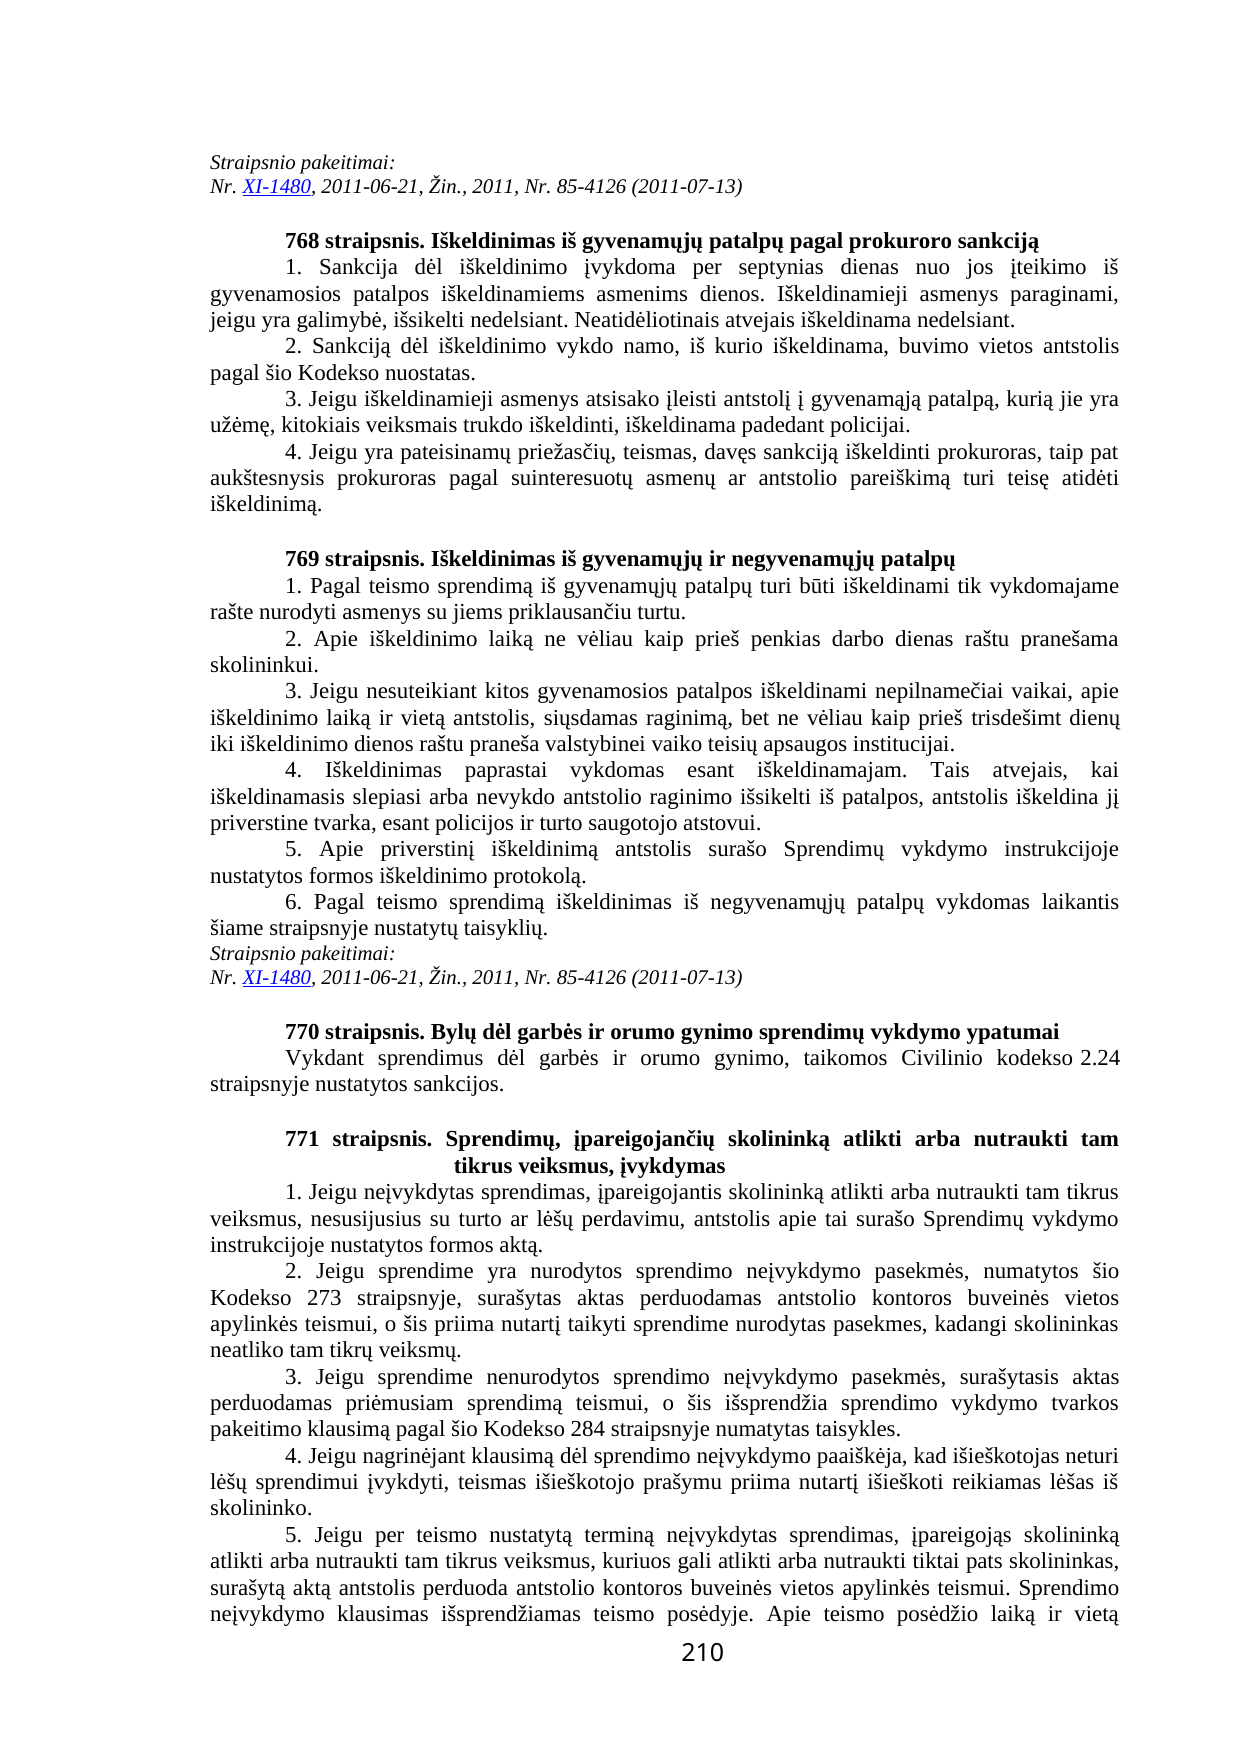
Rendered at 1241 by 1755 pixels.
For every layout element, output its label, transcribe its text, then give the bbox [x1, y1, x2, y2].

text 4. Iškeldinimas paprastai vykdomas esant iškeldinamajam. Tais atvejais, kai iškeldinamasis slepiasi arba nevykdo antstolio raginimo išsikelti iš patalpos, antstolis iškeldina jį priverstine tvarka, esant policijos ir turto saugotojo atstovui. [210, 756, 1120, 835]
text 4. Jeigu nagrinėjant klausimą dėl sprendimo neįvykdymo paaiškėja, kad išieškotojas neturi lėšų sprendimui įvykdyti, teismas išieškotojo prašymu priima nutartį išieškoti reikiamas lėšas iš skolininko. [210, 1442, 1120, 1521]
text 5. Jeigu per teismo nustatytą terminą neįvykdytas sprendimas, įpareigojąs skolininką atlikti arba nutraukti tam tikrus veiksmus, kuriuos gali atlikti arba nutraukti tiktai pats skolininkas, surašytą aktą antstolis perduoda antstolio kontoros buveinės vietos apylinkės teismui. Sprendimo neįvykdymo klausimas išsprendžiamas teismo posėdyje. Apie teismo posėdžio laiką ir vietą [210, 1521, 1120, 1626]
text 4. Jeigu yra pateisinamų priežasčių, teismas, davęs sankciją iškeldinti prokuroras, taip pat aukštesnysis prokuroras pagal suinteresuotų asmenų ar antstolio pareiškimą turi teisę atidėti iškeldinimą. [210, 438, 1120, 517]
text Nr. XI-1480, 2011-06-21, Žin., 2011, Nr. 85-4126 (2011-07-13) [210, 174, 1120, 198]
text 3. Jeigu sprendime nenurodytos sprendimo neįvykdymo pasekmės, surašytasis aktas perduodamas priėmusiam sprendimą teismui, o šis išsprendžia sprendimo vykdymo tvarkos pakeitimo klausimą pagal šio Kodekso 284 straipsnyje numatytas taisykles. [210, 1363, 1120, 1442]
text 1. Sankcija dėl iškeldinimo įvykdoma per septynias dienas nuo jos įteikimo iš gyvenamosios patalpos iškeldinamiems asmenims dienos. Iškeldinamieji asmenys paraginami, jeigu yra galimybė, išsikelti nedelsiant. Neatidėliotinais atvejais iškeldinama nedelsiant. [210, 253, 1120, 332]
text Nr. XI-1480, 2011-06-21, Žin., 2011, Nr. 85-4126 (2011-07-13) [210, 965, 1120, 989]
text Vykdant sprendimus dėl garbės ir orumo gynimo, taikomos Civilinio kodekso 2.24 straipsnyje nustatytos sankcijos. [210, 1044, 1120, 1097]
text 5. Apie priverstinį iškeldinimą antstolis surašo Sprendimų vykdymo instrukcijoje nustatytos formos iškeldinimo protokolą. [210, 835, 1120, 888]
text 2. Apie iškeldinimo laiką ne vėliau kaip prieš penkias darbo dienas raštu pranešama skolininkui. [210, 624, 1120, 677]
text 3. Jeigu nesuteikiant kitos gyvenamosios patalpos iškeldinami nepilnamečiai vaikai, apie iškeldinimo laiką ir vietą antstolis, siųsdamas raginimą, bet ne vėliau kaip prieš trisdešimt dienų iki iškeldinimo dienos raštu praneša valstybinei vaiko teisių apsaugos institucijai. [210, 677, 1120, 756]
text Straipsnio pakeitimai: [210, 941, 1120, 965]
text 2. Sankciją dėl iškeldinimo vykdo namo, iš kurio iškeldinama, buvimo vietos antstolis pagal šio Kodekso nuostatas. [210, 332, 1120, 385]
text 2. Jeigu sprendime yra nurodytos sprendimo neįvykdymo pasekmės, numatytos šio Kodekso 273 straipsnyje, surašytas aktas perduodamas antstolio kontoros buveinės vietos apylinkės teismui, o šis priima nutartį taikyti sprendime nurodytas pasekmes, kadangi skolininkas neatliko tam tikrų veiksmų. [210, 1257, 1120, 1363]
text 1. Jeigu neįvykdytas sprendimas, įpareigojantis skolininką atlikti arba nutraukti tam tikrus veiksmus, nesusijusius su turto ar lėšų perdavimu, antstolis apie tai surašo Sprendimų vykdymo instrukcijoje nustatytos formos aktą. [210, 1178, 1120, 1257]
text Straipsnio pakeitimai: [210, 150, 1120, 174]
text 768 straipsnis. Iškeldinimas iš gyvenamųjų patalpų pagal prokuroro sankciją [285, 227, 1120, 253]
text 3. Jeigu iškeldinamieji asmenys atsisako įleisti antstolį į gyvenamąją patalpą, kurią jie yra užėmę, kitokiais veiksmais trukdo iškeldinti, iškeldinama padedant policijai. [210, 385, 1120, 438]
text 769 straipsnis. Iškeldinimas iš gyvenamųjų ir negyvenamųjų patalpų [210, 546, 1120, 572]
text 6. Pagal teismo sprendimą iškeldinimas iš negyvenamųjų patalpų vykdomas laikantis šiame straipsnyje nustatytų taisyklių. [210, 888, 1120, 941]
text 770 straipsnis. Bylų dėl garbės ir orumo gynimo sprendimų vykdymo ypatumai [285, 1018, 1120, 1044]
text 1. Pagal teismo sprendimą iš gyvenamųjų patalpų turi būti iškeldinami tik vykdomajame rašte nurodyti asmenys su jiems priklausančiu turtu. [210, 572, 1120, 624]
text 771 straipsnis. Sprendimų, įpareigojančių skolininką atlikti arba nutraukti tam tikrus veiksmus, įvykdymas [285, 1126, 1120, 1178]
